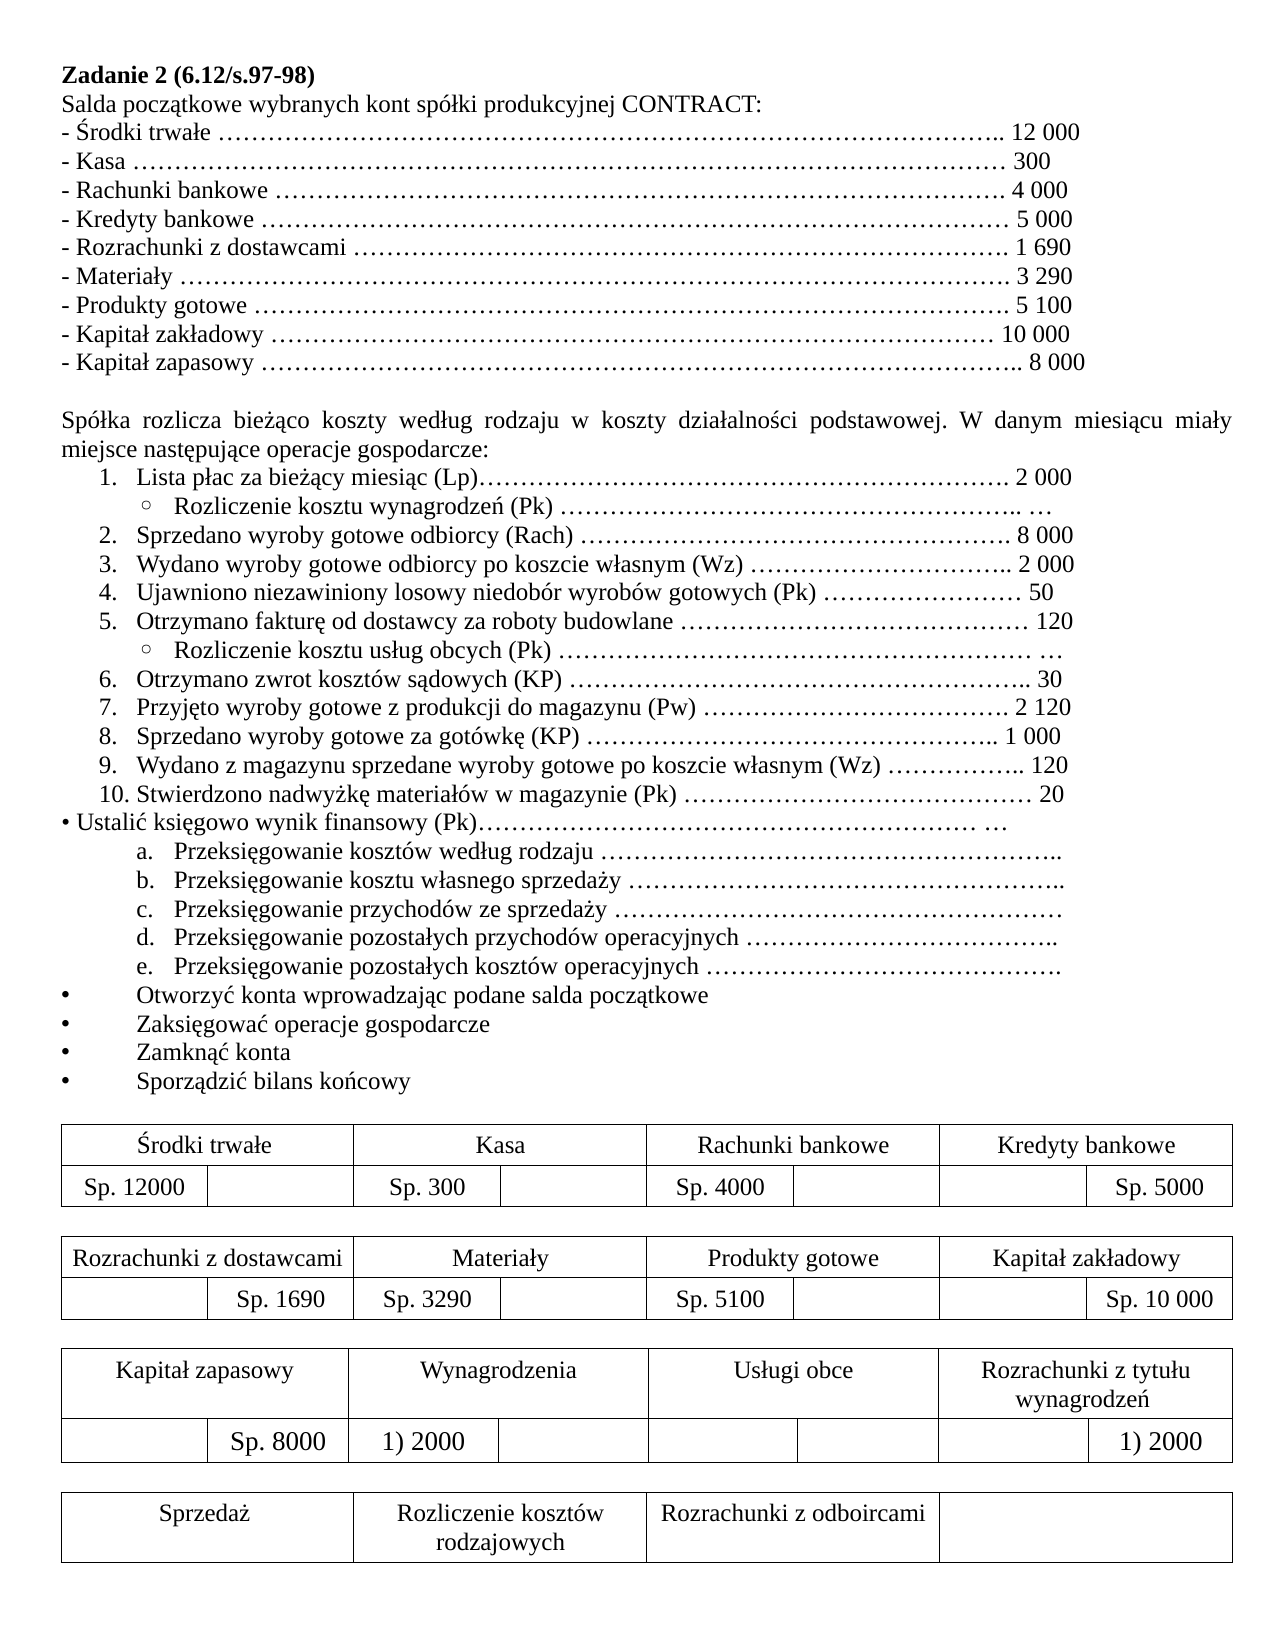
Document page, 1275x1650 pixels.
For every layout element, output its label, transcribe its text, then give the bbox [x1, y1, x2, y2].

list Zaksięgować operacje gospodarcze [61, 1009, 1233, 1037]
table_cell Sp. 5100 [647, 1278, 793, 1318]
list Przeksięgowanie pozostałych kosztów operacyjnych ……………………………………. [136, 951, 1233, 980]
table_header Kredyty bankowe [940, 1125, 1232, 1165]
text Zadanie 2 (6.12/s.97-98) [61, 60, 1233, 89]
table_header Rozrachunki z dostawcami [62, 1237, 353, 1277]
table_header Produkty gotowe [647, 1237, 939, 1277]
list Rozliczenie kosztu wynagrodzeń (Pk) ……………………………………………….. … [136, 491, 1233, 520]
table_cell Sp. 1690 [208, 1278, 353, 1318]
table_cell [798, 1419, 938, 1462]
table_cell [208, 1166, 353, 1206]
list Przeksięgowanie kosztu własnego sprzedaży …………………………………………….. [136, 865, 1233, 894]
table_cell [794, 1166, 939, 1206]
table_cell [794, 1278, 939, 1318]
table_header Kapitał zapasowy [62, 1349, 348, 1418]
list Ujawniono niezawiniony losowy niedobór wyrobów gotowych (Pk) …………………… 50 [98, 577, 1233, 606]
table_cell [939, 1419, 1088, 1462]
table_cell [940, 1166, 1086, 1206]
text - Kasa …………………………………………………………………………………………… 300 [61, 146, 1233, 175]
table_header [940, 1493, 1232, 1562]
table_cell [499, 1419, 648, 1462]
table_cell Sp. 5000 [1087, 1166, 1232, 1206]
text - Kapitał zapasowy ……………………………………………………………………………….. 8 000 [61, 347, 1233, 376]
text Salda początkowe wybranych kont spółki produkcyjnej CONTRACT: [61, 89, 1233, 117]
list • Ustalić księgowo wynik finansowy (Pk)…………………………………………………… … [61, 807, 1233, 836]
table_header Rozliczenie kosztów rodzajowych [354, 1493, 646, 1562]
table_cell Sp. 10 000 [1087, 1278, 1232, 1318]
text Spółka rozlicza bieżąco koszty według rodzaju w koszty działalności podstawowej. W danym miesiącu miały miejsce następujące operacje gospodarcze: [61, 405, 1233, 462]
table_cell [501, 1278, 646, 1318]
table_cell [649, 1419, 797, 1462]
list Sprzedano wyroby gotowe odbiorcy (Rach) ……………………………………………. 8 000 [98, 520, 1233, 549]
list Przeksięgowanie pozostałych przychodów operacyjnych ……………………………….. [136, 922, 1233, 951]
table_cell [62, 1419, 207, 1462]
text - Rachunki bankowe ……………………………………………………………………………. 4 000 [61, 175, 1233, 204]
table_cell Sp. 12000 [62, 1166, 207, 1206]
text - Produkty gotowe ………………………………………………………………………………. 5 100 [61, 290, 1233, 319]
list Wydano wyroby gotowe odbiorcy po koszcie własnym (Wz) ………………………….. 2 000 [98, 549, 1233, 577]
table_header Rozrachunki z odboircami [647, 1493, 939, 1562]
text - Kapitał zakładowy …………………………………………………………………………… 10 000 [61, 319, 1233, 347]
list Sporządzić bilans końcowy [61, 1066, 1233, 1095]
list Otrzymano fakturę od dostawcy za roboty budowlane …………………………………… 120 [98, 606, 1233, 635]
list Przeksięgowanie kosztów według rodzaju ……………………………………………….. [136, 836, 1233, 865]
list Stwierdzono nadwyżkę materiałów w magazynie (Pk) …………………………………… 20 [98, 779, 1233, 807]
table_header Kasa [354, 1125, 646, 1165]
table_cell Sp. 3290 [354, 1278, 500, 1318]
text - Środki trwałe ………………………………………………………………………………….. 12 000 [61, 117, 1233, 146]
table_header Kapitał zakładowy [940, 1237, 1232, 1277]
list Zamknąć konta [61, 1037, 1233, 1066]
text - Materiały ………………………………………………………………………………………. 3 290 [61, 261, 1233, 290]
table_cell Sp. 300 [354, 1166, 500, 1206]
list Przyjęto wyroby gotowe z produkcji do magazynu (Pw) ………………………………. 2 120 [98, 692, 1233, 721]
list Wydano z magazynu sprzedane wyroby gotowe po koszcie własnym (Wz) …………….. 120 [98, 750, 1233, 779]
table_header Usługi obce [649, 1349, 938, 1418]
list Lista płac za bieżący miesiąc (Lp)………………………………………………………. 2 000 [98, 462, 1233, 491]
table_cell Sp. 8000 [208, 1419, 348, 1462]
list Rozliczenie kosztu usług obcych (Pk) ………………………………………………… … [136, 635, 1233, 664]
list Przeksięgowanie przychodów ze sprzedaży ……………………………………………… [136, 894, 1233, 922]
table_cell 1) 2000 [349, 1419, 498, 1462]
text - Rozrachunki z dostawcami ……………………………………………………………………. 1 690 [61, 232, 1233, 261]
table_header Rozrachunki z tytułu wynagrodzeń [939, 1349, 1232, 1418]
list Otworzyć konta wprowadzając podane salda początkowe [61, 980, 1233, 1009]
table_cell [940, 1278, 1086, 1318]
list Otrzymano zwrot kosztów sądowych (KP) ……………………………………………….. 30 [98, 664, 1233, 692]
table_header Rachunki bankowe [647, 1125, 939, 1165]
table_cell Sp. 4000 [647, 1166, 793, 1206]
table_header Materiały [354, 1237, 646, 1277]
table_cell [501, 1166, 646, 1206]
table_cell [62, 1278, 207, 1318]
table_cell 1) 2000 [1089, 1419, 1232, 1462]
table_header Sprzedaż [62, 1493, 353, 1562]
table_header Wynagrodzenia [349, 1349, 648, 1418]
text - Kredyty bankowe ……………………………………………………………………………… 5 000 [61, 204, 1233, 232]
table_header Środki trwałe [62, 1125, 353, 1165]
list Sprzedano wyroby gotowe za gotówkę (KP) ………………………………………….. 1 000 [98, 721, 1233, 750]
